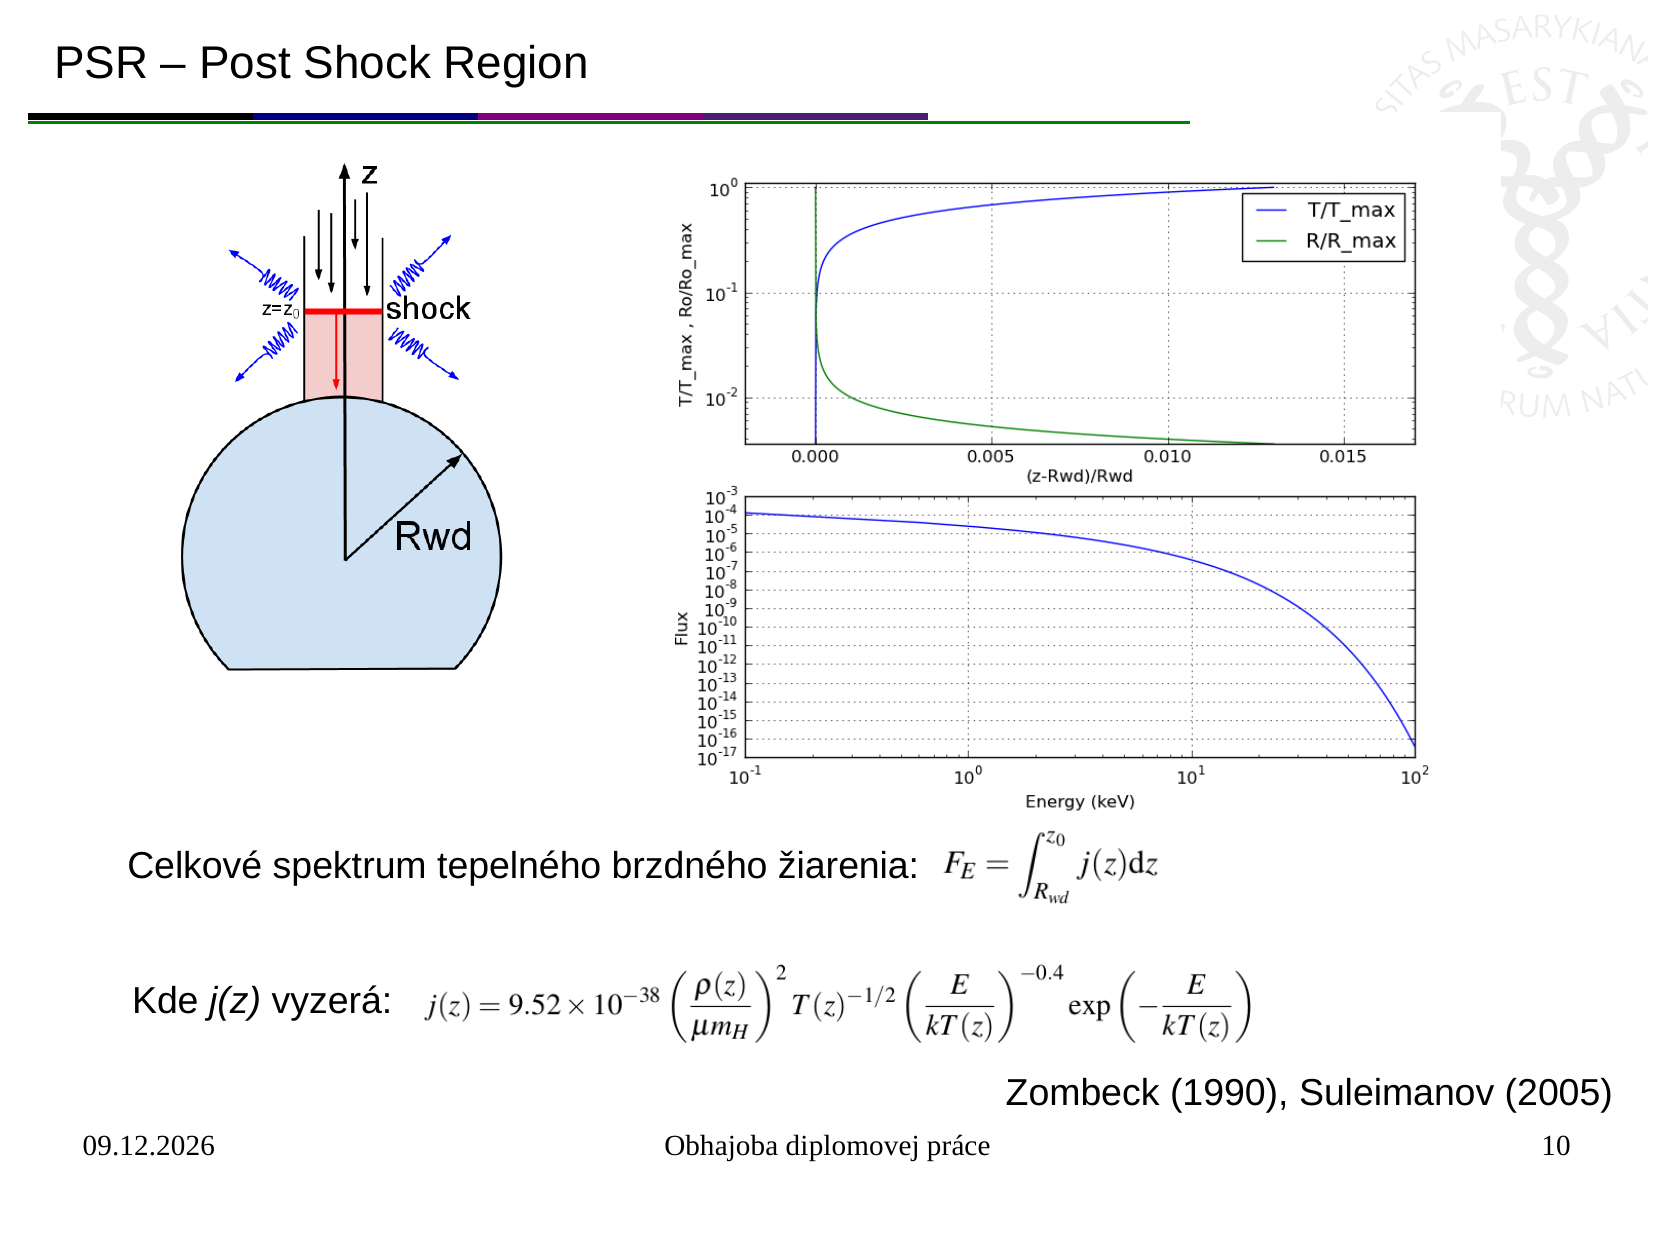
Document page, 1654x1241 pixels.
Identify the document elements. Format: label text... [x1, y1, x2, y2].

picture [420, 958, 1253, 1050]
text_box PSR – Post Shock Region [39, 29, 605, 96]
picture [0, 0, 1648, 911]
text_box Kde j(z) vyzerá: [117, 972, 417, 1030]
text_box Celkové spektrum tepelného brzdného žiarenia: [112, 836, 945, 894]
text_box Zombeck (1990), Suleimanov (2005) [990, 1063, 1628, 1121]
